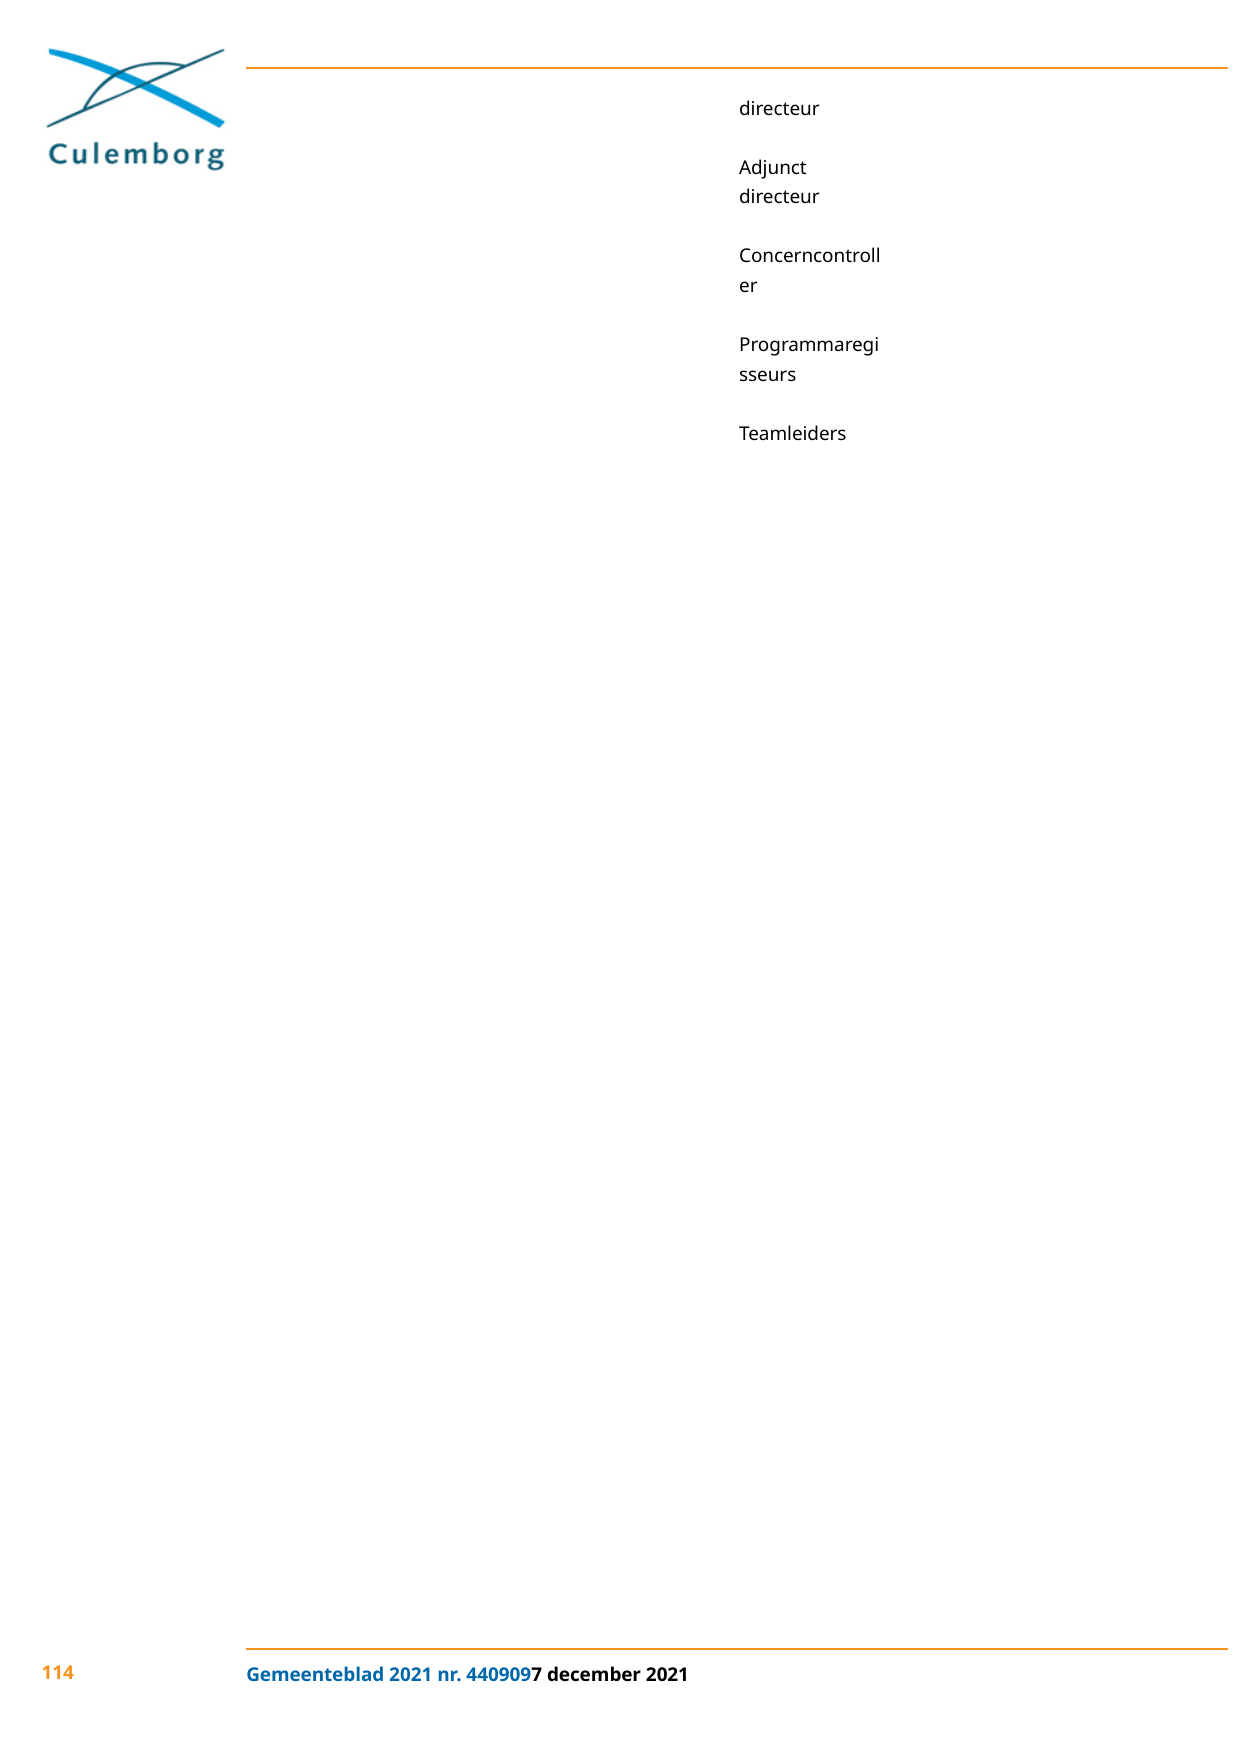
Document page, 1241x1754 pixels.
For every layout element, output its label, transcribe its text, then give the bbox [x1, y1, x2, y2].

table_cell [510, 95, 739, 446]
table_cell directeur Adjunct directeur Concerncontroller Programmaregisseurs Teamleiders [739, 95, 884, 446]
picture [41, 47, 231, 172]
table_cell [248, 95, 376, 446]
table_cell [376, 95, 510, 446]
table_cell [1012, 95, 1152, 446]
table_cell [884, 95, 1012, 446]
